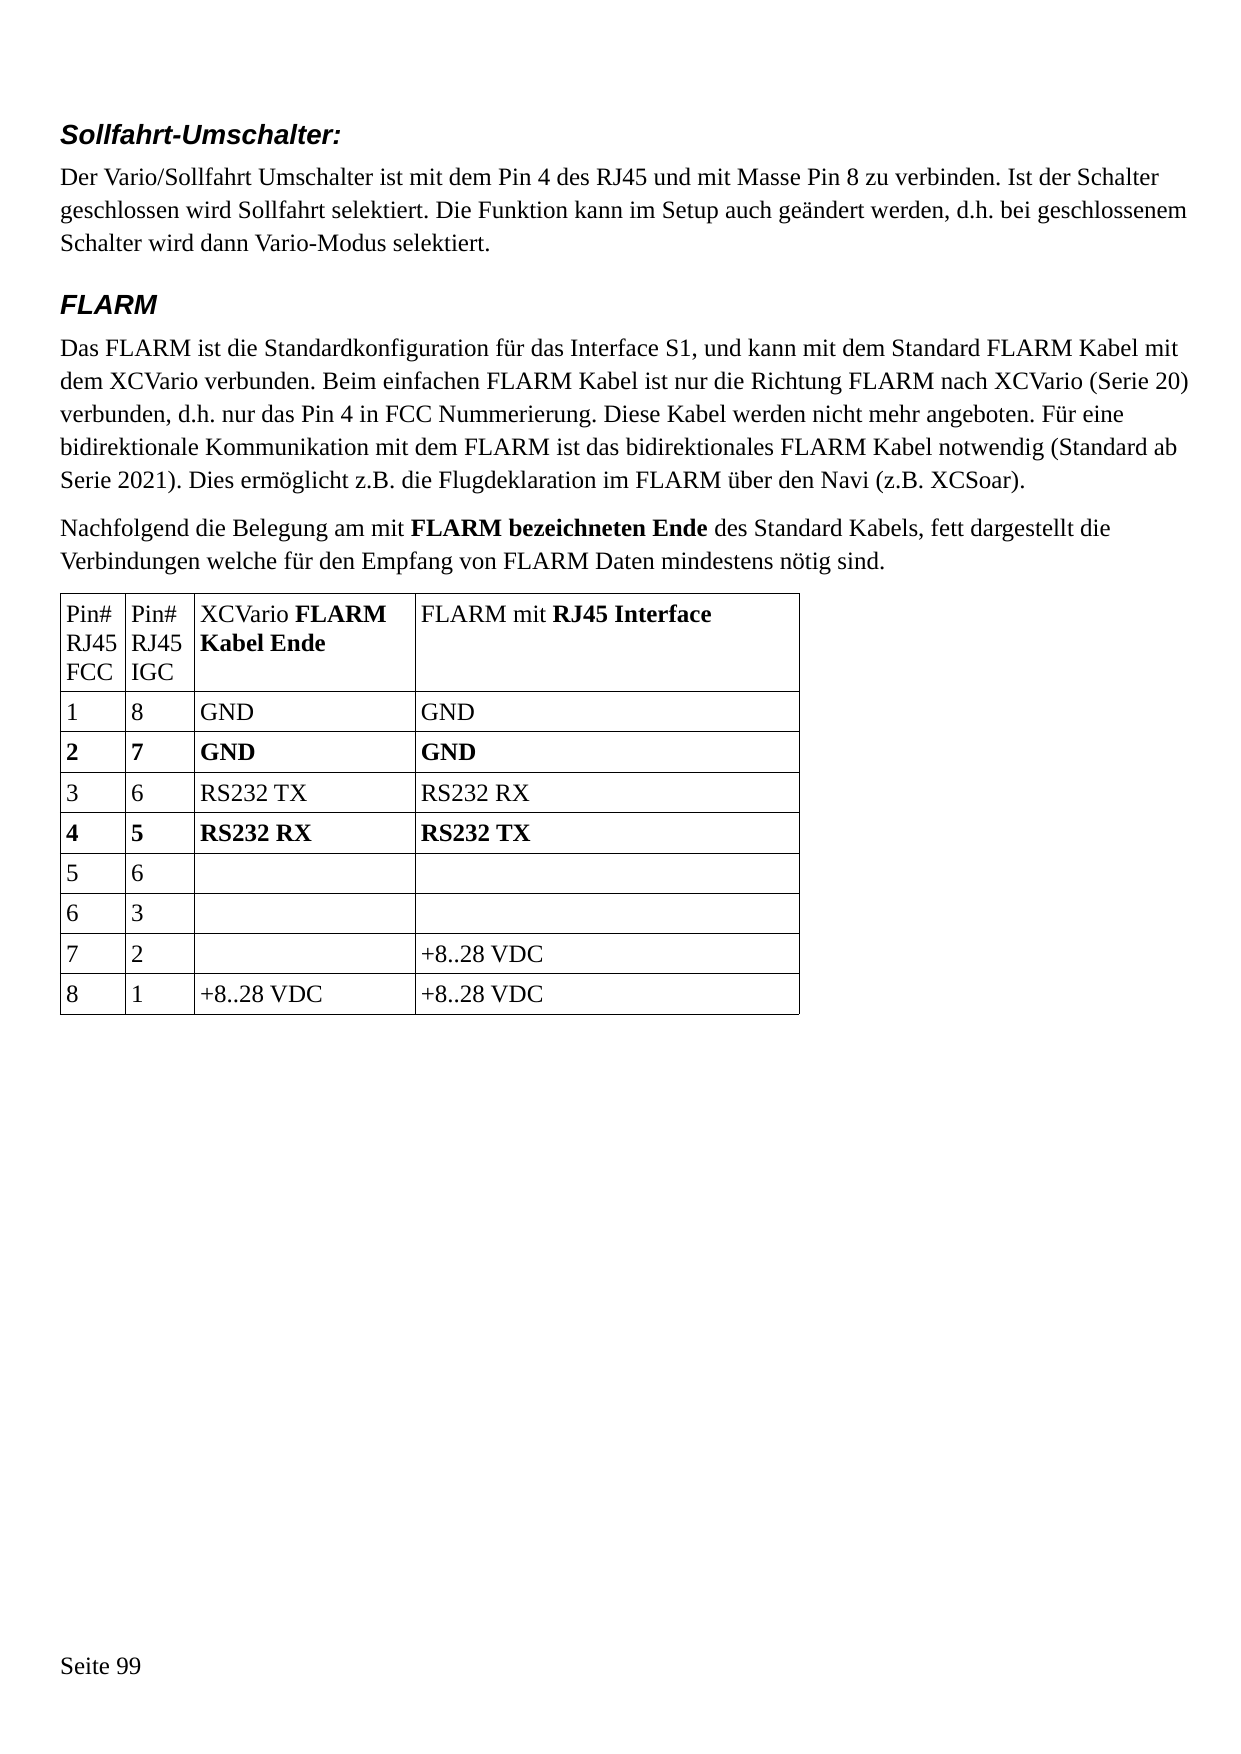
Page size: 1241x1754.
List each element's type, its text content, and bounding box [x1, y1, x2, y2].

table_header Pin# RJ45 IGC [126, 594, 194, 691]
table_cell GND [195, 732, 415, 772]
table_cell RS232 TX [416, 813, 799, 852]
text Der Vario/Sollfahrt Umschalter ist mit dem Pin 4 des RJ45 und mit Masse Pin 8 zu verbinden. Ist der Schalter geschlossen wird Sollfahrt selektiert. Die Funktion kann im Setup auch geändert werden, d.h. bei geschlossenem Schalter wird dann Vario-Modus selektiert. [60, 162, 1207, 257]
table_cell GND [416, 692, 799, 731]
table_cell RS232 RX [416, 773, 799, 812]
table_cell 8 [61, 974, 125, 1014]
table_cell 6 [61, 894, 125, 933]
table_header XCVario FLARM Kabel Ende [195, 594, 415, 691]
table_cell +8..28 VDC [416, 934, 799, 973]
table_cell 6 [126, 854, 194, 893]
table_cell [416, 894, 799, 933]
table_cell GND [195, 692, 415, 731]
table_cell 2 [126, 934, 194, 973]
table_cell 5 [61, 854, 125, 893]
table_cell RS232 RX [195, 813, 415, 852]
table_cell 5 [126, 813, 194, 852]
table_cell [195, 854, 415, 893]
table_header FLARM mit RJ45 Interface [416, 594, 799, 691]
table_cell [195, 894, 415, 933]
table_cell 3 [61, 773, 125, 812]
text Nachfolgend die Belegung am mit FLARM bezeichneten Ende des Standard Kabels, fett dargestellt die Verbindungen welche für den Empfang von FLARM Daten mindestens nötig sind. [60, 513, 1207, 574]
table_cell [195, 934, 415, 973]
table_cell [416, 854, 799, 893]
table_cell RS232 TX [195, 773, 415, 812]
table_cell 7 [61, 934, 125, 973]
table_cell 1 [61, 692, 125, 731]
table_cell 3 [126, 894, 194, 933]
table_cell 1 [126, 974, 194, 1014]
text Das FLARM ist die Standardkonfiguration für das Interface S1, und kann mit dem Standard FLARM Kabel mit dem XCVario verbunden. Beim einfachen FLARM Kabel ist nur die Richtung FLARM nach XCVario (Serie 20) verbunden, d.h. nur das Pin 4 in FCC Nummerierung. Diese Kabel werden nicht mehr angeboten. Für eine bidirektionale Kommunikation mit dem FLARM ist das bidirektionales FLARM Kabel notwendig (Standard ab Serie 2021). Dies ermöglicht z.B. die Flugdeklaration im FLARM über den Navi (z.B. XCSoar). [60, 333, 1207, 494]
table_cell 4 [61, 813, 125, 852]
table_cell 2 [61, 732, 125, 772]
table_cell GND [416, 732, 799, 772]
table_cell +8..28 VDC [416, 974, 799, 1014]
subtitle Sollfahrt-Umschalter: [60, 118, 1207, 150]
table_cell 8 [126, 692, 194, 731]
subtitle FLARM [60, 289, 1207, 321]
table_cell +8..28 VDC [195, 974, 415, 1014]
table_cell 6 [126, 773, 194, 812]
table_header Pin# RJ45 FCC [61, 594, 125, 691]
table_cell 7 [126, 732, 194, 772]
